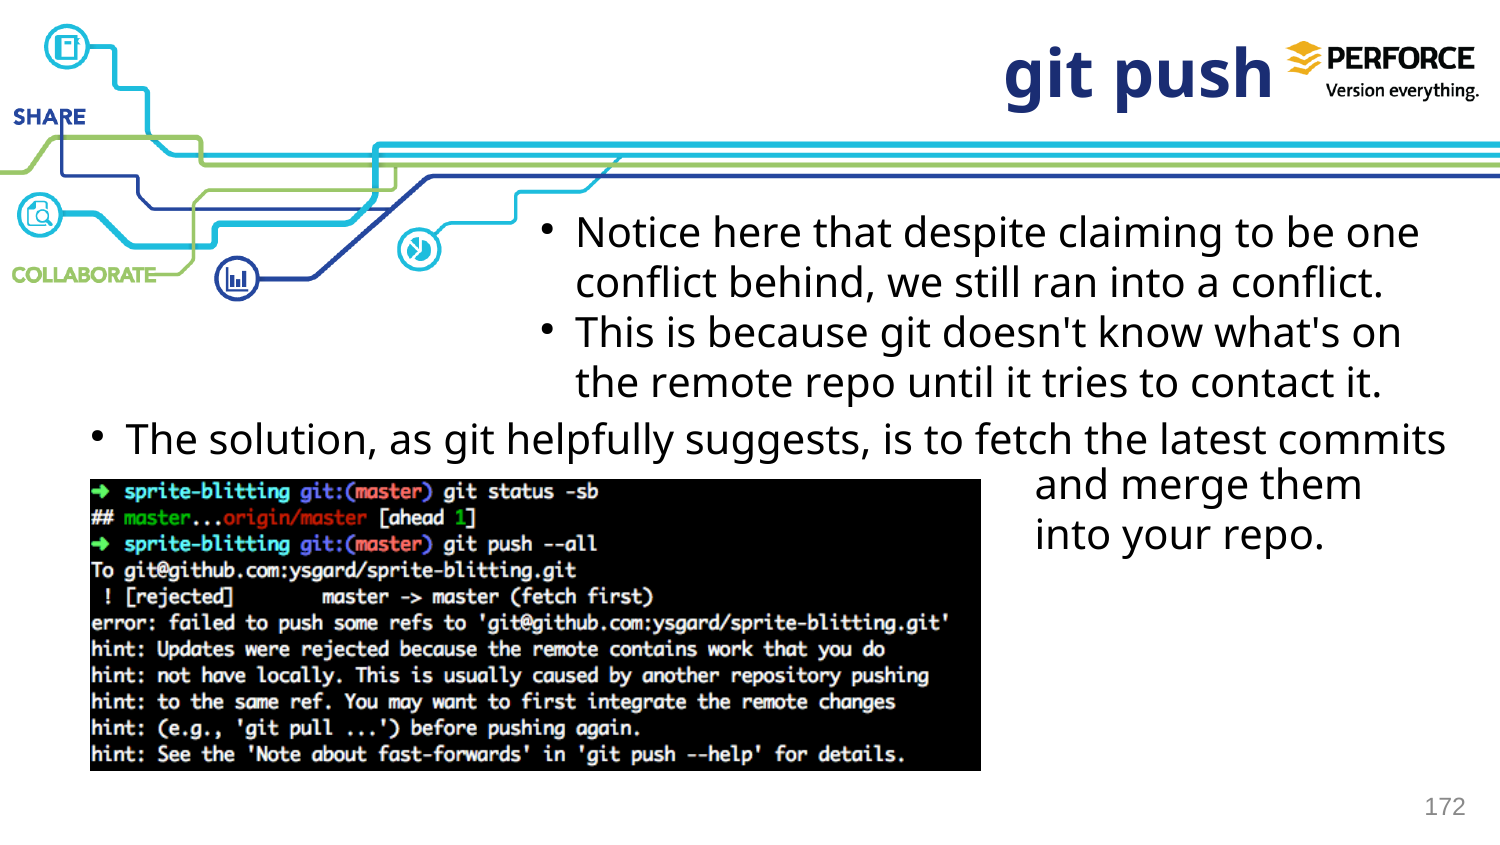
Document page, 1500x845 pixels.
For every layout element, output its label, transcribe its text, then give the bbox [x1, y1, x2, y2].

text_box The solution, as git helpfully suggests, is to fetch the latest commits [75, 405, 1418, 470]
picture [0, 0, 1500, 845]
text_box [1131, 782, 1482, 828]
text_box and merge them into your repo. [984, 450, 1396, 601]
text_box Notice here that despite claiming to be one conflict behind, we still ran into a conflict. This is because git doesn't know what's on the remote repo until it tries to contact it. [525, 197, 1488, 413]
title git push [240, 0, 1291, 198]
